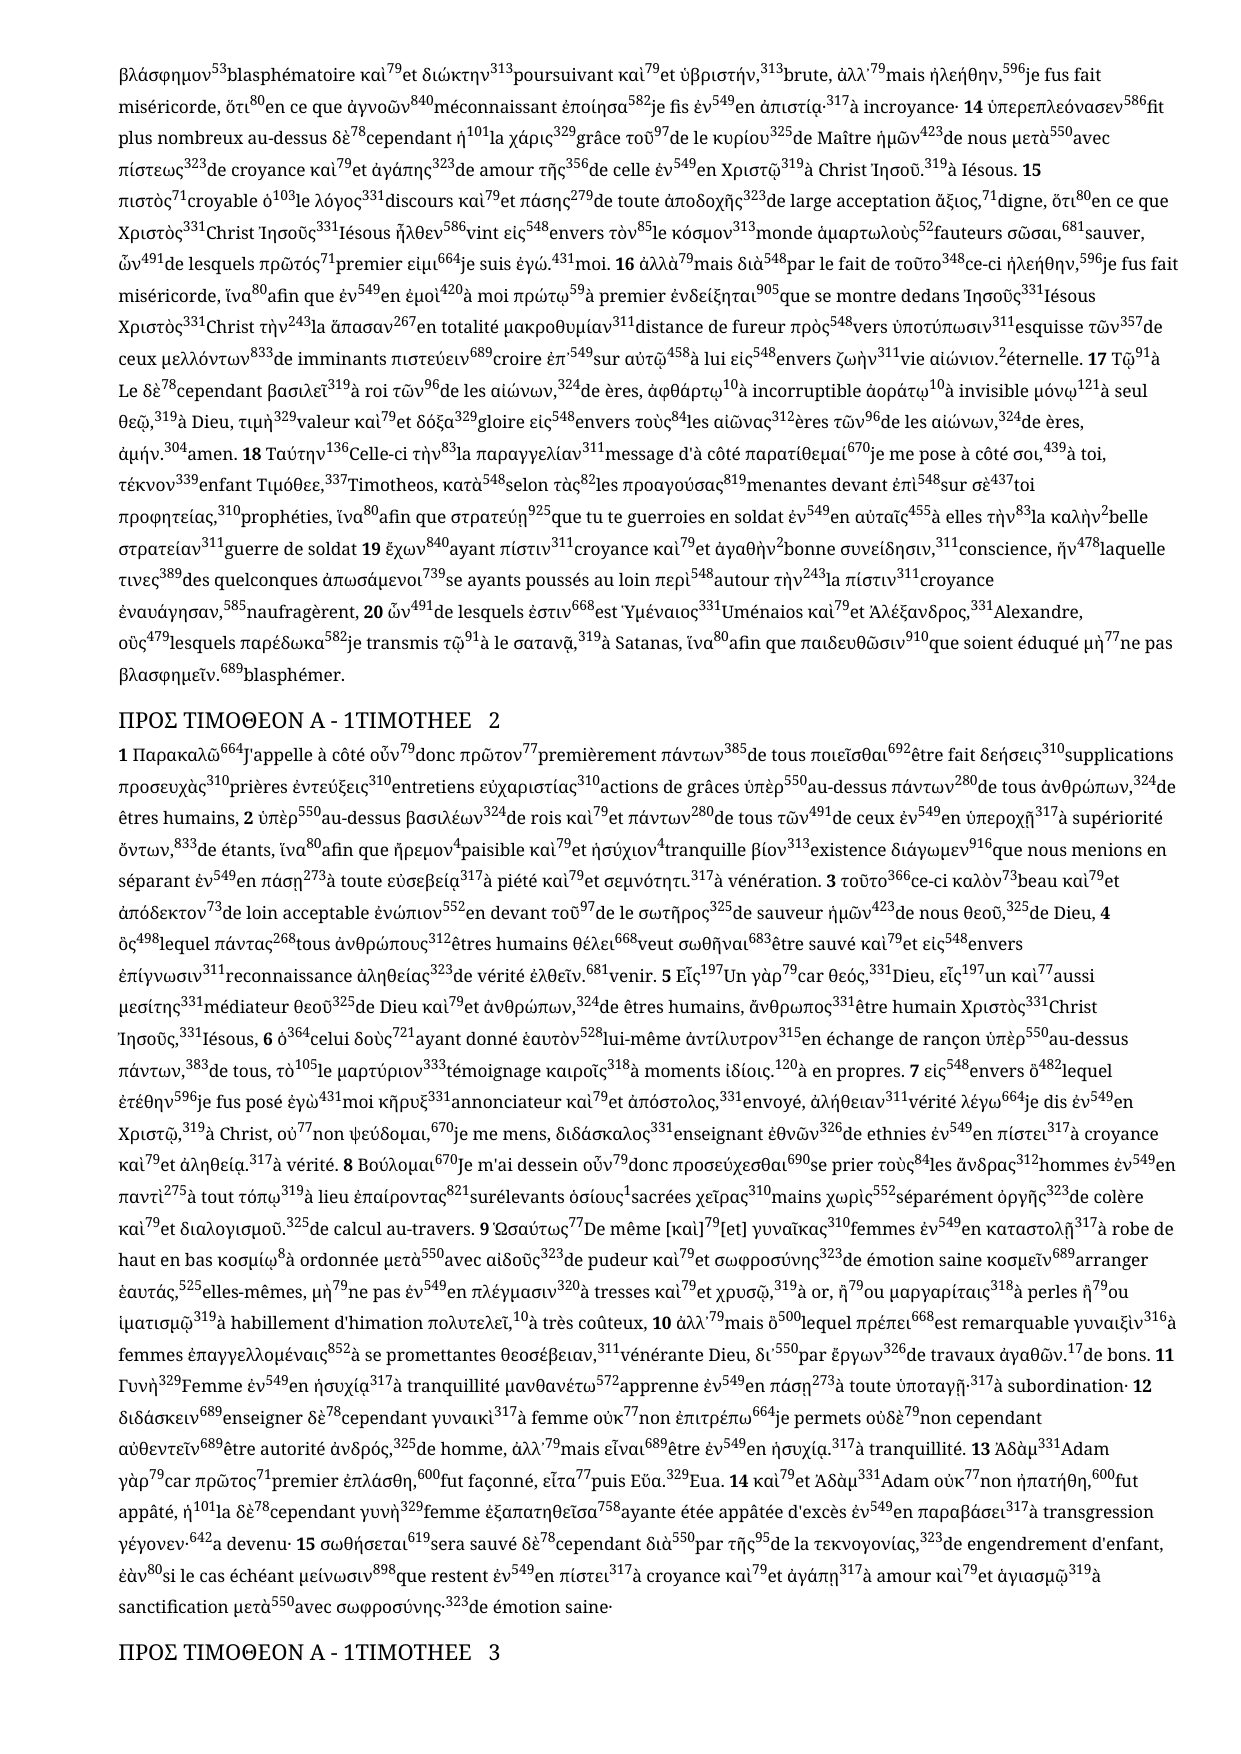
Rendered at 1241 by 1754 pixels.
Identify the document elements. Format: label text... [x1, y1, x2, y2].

text 1 Παρακαλῶ664J'appelle à côté οὖν79donc πρῶτον77premièrement πάντων385de tous ποιεῖσθαι692être fait δεήσεις310supplications προσευχὰς310prières ἐντεύξεις310entretiens εὐχαριστίας310actions de grâces ὑπὲρ550au-dessus πάντων280de tous ἀνθρώπων,324de êtres humains, 2 ὑπὲρ550au-dessus βασιλέων324de rois καὶ79et πάντων280de tous τῶν491de ceux ἐν549en ὑπεροχῇ317à supériorité ὄντων,833de étants, ἵνα80afin que ἤρεμον4paisible καὶ79et ἡσύχιον4tranquille βίον313existence διάγωμεν916que nous menions en séparant ἐν549en πάσῃ273à toute εὐσεβείᾳ317à piété καὶ79et σεμνότητι.317à vénération. 3 τοῦτο366ce-ci καλὸν73beau καὶ79et ἀπόδεκτον73de loin acceptable ἐνώπιον552en devant τοῦ97de le σωτῆρος325de sauveur ἡμῶν423de nous θεοῦ,325de Dieu, 4 ὃς498lequel πάντας268tous ἀνθρώπους312êtres humains θέλει668veut σωθῆναι683être sauvé καὶ79et εἰς548envers ἐπίγνωσιν311reconnaissance ἀληθείας323de vérité ἐλθεῖν.681venir. 5 Εἷς197Un γὰρ79car θεός,331Dieu, εἷς197un καὶ77aussi μεσίτης331médiateur θεοῦ325de Dieu καὶ79et ἀνθρώπων,324de êtres humains, ἄνθρωπος331être humain Χριστὸς331Christ Ἰησοῦς,331Iésous, 6 ὁ364celui δοὺς721ayant donné ἑαυτὸν528lui-même ἀντίλυτρον315en échange de rançon ὑπὲρ550au-dessus πάντων,383de tous, τὸ105le μαρτύριον333témoignage καιροῖς318à moments ἰδίοις.120à en propres. 7 εἰς548envers ὃ482lequel ἐτέθην596je fus posé ἐγὼ431moi κῆρυξ331annonciateur καὶ79et ἀπόστολος,331envoyé, ἀλήθειαν311vérité λέγω664je dis ἐν549en Χριστῷ,319à Christ, οὐ77non ψεύδομαι,670je me mens, διδάσκαλος331enseignant ἐθνῶν326de ethnies ἐν549en πίστει317à croyance καὶ79et ἀληθείᾳ.317à vérité. 8 Βούλομαι670Je m'ai dessein οὖν79donc προσεύχεσθαι690se prier τοὺς84les ἄνδρας312hommes ἐν549en παντὶ275à tout τόπῳ319à lieu ἐπαίροντας821surélevants ὁσίους1sacrées χεῖρας310mains χωρὶς552séparément ὀργῆς323de colère καὶ79et διαλογισμοῦ.325de calcul au-travers. 9 Ὡσαύτως77De même [καὶ]79[et] γυναῖκας310femmes ἐν549en καταστολῇ317à robe de haut en bas κοσμίῳ8à ordonnée μετὰ550avec αἰδοῦς323de pudeur καὶ79et σωφροσύνης323de émotion saine κοσμεῖν689arranger ἑαυτάς,525elles-mêmes, μὴ79ne pas ἐν549en πλέγμασιν320à tresses καὶ79et χρυσῷ,319à or, ἢ79ou μαργαρίταις318à perles ἢ79ou ἱματισμῷ319à habillement d'himation πολυτελεῖ,10à très coûteux, 10 ἀλλ᾽79mais ὃ500lequel πρέπει668est remarquable γυναιξὶν316à femmes ἐπαγγελλομέναις852à se promettantes θεοσέβειαν,311vénérante Dieu, δι᾽550par ἔργων326de travaux ἀγαθῶν.17de bons. 11 Γυνὴ329Femme ἐν549en ἡσυχίᾳ317à tranquillité μανθανέτω572apprenne ἐν549en πάσῃ273à toute ὑποταγῇ·317à subordination· 12 διδάσκειν689enseigner δὲ78cependant γυναικὶ317à femme οὐκ77non ἐπιτρέπω664je permets οὐδὲ79non cependant αὐθεντεῖν689être autorité ἀνδρός,325de homme, ἀλλ᾽79mais εἶναι689être ἐν549en ἡσυχίᾳ.317à tranquillité. 13 Ἀδὰμ331Adam γὰρ79car πρῶτος71premier ἐπλάσθη,600fut façonné, εἶτα77puis Εὕα.329Eua. 14 καὶ79et Ἀδὰμ331Adam οὐκ77non ἠπατήθη,600fut appâté, ἡ101la δὲ78cependant γυνὴ329femme ἐξαπατηθεῖσα758ayante étée appâtée d'excès ἐν549en παραβάσει317à transgression γέγονεν·642a devenu· 15 σωθήσεται619sera sauvé δὲ78cependant διὰ550par τῆς95de la τεκνογονίας,323de engendrement d'enfant, ἐὰν80si le cas échéant μείνωσιν898que restent ἐν549en πίστει317à croyance καὶ79et ἀγάπῃ317à amour καὶ79et ἁγιασμῷ319à sanctification μετὰ550avec σωφροσύνης·323de émotion saine· [118, 739, 1181, 1619]
text ΠΡΟΣ ΤΙΜΟΘΕΟΝ Α - 1TIMOTHEE 2 [118, 705, 1181, 735]
text ΠΡΟΣ ΤΙΜΟΘΕΟΝ Α - 1TIMOTHEE 3 [118, 1637, 1181, 1667]
text 1 Παῦλος331Paulus ἀπόστολος331envoyé Χριστοῦ325de Christ Ἰησοῦ325de Iésous κατ᾽548selon ἐπιταγὴν311mandat θεοῦ325de Dieu σωτῆρος325de sauveur ἡμῶν423de nous καὶ79et κυρίου325de Maître Ἰησοῦ325de Iésous Χριστοῦ325de Christ τῆς95de la ἐλπίδος323de espérance ἡμῶν·423de nous· 2 Τιμοθέῳ319à Timotheos γνησίῳ12à légitime τέκνῳ321à enfant ἐν549en πίστει,317à croyance, χάρις329grâce ἔλεος333miséricorde εἰρήνη329paix ἀπὸ550au loin θεοῦ325de Dieu πατρὸς325de père καὶ79et Χριστοῦ325de Christ Ἰησοῦ325de Iésous τοῦ97de le κυρίου325de Maître ἡμῶν.423de nous. 3 Καθὼς77De haut en bas comme παρεκάλεσά582j'appelai à côté σε437toi προσμεῖναι681rester auprès ἐν549en Ἐφέσῳ317à Éphèse πορευόμενος867se allant εἰς548envers Μακεδονίαν,311Macédoine, ἵνα80afin que παραγγείλῃς897que tu messages à côté τισὶν377à des quelconques μὴ79ne pas ἑτεροδιδασκαλεῖν689enseigner différemment 4 μηδὲ79ni cependant προσέχειν689attenir μύθοις318à mythes καὶ79et γενεαλογίαις316à généalogies ἀπεράντοις,7à sans fins, αἵτινες495lesquelles des quelconques ἐκζητήσεις310hors recherches παρέχουσιν667fournissent μᾶλλον77davantage ἢ79ou οἰκονομίαν311législation de maison θεοῦ325de Dieu τὴν478celle ἐν549en πίστει.317à croyance. 5 τὸ105le δὲ78cependant τέλος333achèvement τῆς255de la παραγγελίας323de message d'à côté ἐστὶν668est ἀγάπη329amour ἐκ550hors καθαρᾶς14de pure καρδίας323de coeur καὶ79et συνειδήσεως323de conscience ἀγαθῆς14de bonne καὶ79et πίστεως323de croyance ἀνυποκρίτου,14de sans hypocrisie, 6 ὧν489de lesquelles τινες389des quelconques ἀστοχήσαντες720ayants déviés ἐξετράπησαν599furent tourné dehors εἰς548envers ματαιολογίαν311vaine discussion 7 θέλοντες839voulants εἶναι689être νομοδιδάσκαλοι,330enseignants légistes, μὴ77ne pas νοοῦντες839intelligeants μήτε79et ni ἃ481lesquels λέγουσιν667disent μήτε79et ni περὶ550autour τίνων406de quels διαβεβαιοῦνται.673se affirment au travers. 8 Οἴδαμεν637Nous avons su δὲ78cependant ὅτι80en ce que καλὸς47beau ὁ103le νόμος,331loi, ἐάν80si le cas échéant τις390un quelconque αὐτῷ458à lui νομίμως77légalement χρῆται,927que se utilise, 9 εἰδὼς783ayant su τοῦτο,348ce-ci, ὅτι80en ce que δικαίῳ59à juste νόμος331loi οὐ77non κεῖται,674se couche, ἀνόμοις58à sans lois δὲ78cependant καὶ79et ἀνυποτάκτοις,58à insoumis, ἀσεβέσιν58à impies καὶ79et ἁμαρτωλοῖς,58à fauteurs, ἀνοσίοις58à non sacrés καὶ79et βεβήλοις,58à profanes, πατρολῴαις58à patricides καὶ79et μητρολῴαις,58à matricides, ἀνδροφόνοις58à hommes tueurs 10 πόρνοις58à pornos ἀρσενοκοίταις318à mâles en couche ἀνδραποδισταῖς58à hommes pieds ψεύσταις318à menteurs ἐπιόρκοις,58à surpasseurs de serment, καὶ79et εἴ80si τι289un quelconque ἕτερον392autre-différent τῇ89à la ὑγιαινούσῃ826à étante sain διδασκαλίᾳ317à enseignement ἀντίκειται674se couche contre 11 κατὰ548selon τὸ87le εὐαγγέλιον315évangile τῆς95de la δόξης323de gloire τοῦ97de le μακαρίου16de bienheureux θεοῦ,325de Dieu, ὃ482lequel ἐπιστεύθην596je fus cru ἐγώ.431moi. 12 Χάριν311Grâce ἔχω664j'ai τῷ352à celui ἐνδυναμώσαντί713à ayant fortifié dans με417moi Χριστῷ319à Christ Ἰησοῦ319à Iésous τῷ91à le κυρίῳ319à Maître ἡμῶν,423de nous, ὅτι80en ce que πιστόν53croyable με417moi ἡγήσατο592se gouverna θέμενος740se ayant posé εἰς548envers διακονίαν311service 13 τὸ87le πρότερον55plus avant ὄντα822étant βλάσφημον53blasphématoire καὶ79et διώκτην313poursuivant καὶ79et ὑβριστήν,313brute, ἀλλ᾽79mais ἠλεήθην,596je fus fait miséricorde, ὅτι80en ce que ἀγνοῶν840méconnaissant ἐποίησα582je fis ἐν549en ἀπιστίᾳ·317à incroyance· 14 ὑπερεπλεόνασεν586fit plus nombreux au-dessus δὲ78cependant ἡ101la χάρις329grâce τοῦ97de le κυρίου325de Maître ἡμῶν423de nous μετὰ550avec πίστεως323de croyance καὶ79et ἀγάπης323de amour τῆς356de celle ἐν549en Χριστῷ319à Christ Ἰησοῦ.319à Iésous. 15 πιστὸς71croyable ὁ103le λόγος331discours καὶ79et πάσης279de toute ἀποδοχῆς323de large acceptation ἄξιος,71digne, ὅτι80en ce que Χριστὸς331Christ Ἰησοῦς331Iésous ἦλθεν586vint εἰς548envers τὸν85le κόσμον313monde ἁμαρτωλοὺς52fauteurs σῶσαι,681sauver, ὧν491de lesquels πρῶτός71premier εἰμι664je suis ἐγώ.431moi. 16 ἀλλὰ79mais διὰ548par le fait de τοῦτο348ce-ci ἠλεήθην,596je fus fait miséricorde, ἵνα80afin que ἐν549en ἐμοὶ420à moi πρώτῳ59à premier ἐνδείξηται905que se montre dedans Ἰησοῦς331Iésous Χριστὸς331Christ τὴν243la ἅπασαν267en totalité μακροθυμίαν311distance de fureur πρὸς548vers ὑποτύπωσιν311esquisse τῶν357de ceux μελλόντων833de imminants πιστεύειν689croire ἐπ᾽549sur αὐτῷ458à lui εἰς548envers ζωὴν311vie αἰώνιον.2éternelle. 17 Τῷ91à Le δὲ78cependant βασιλεῖ319à roi τῶν96de les αἰώνων,324de ères, ἀφθάρτῳ10à incorruptible ἀοράτῳ10à invisible μόνῳ121à seul θεῷ,319à Dieu, τιμὴ329valeur καὶ79et δόξα329gloire εἰς548envers τοὺς84les αἰῶνας312ères τῶν96de les αἰώνων,324de ères, ἀμήν.304amen. 18 Ταύτην136Celle-ci τὴν83la παραγγελίαν311message d'à côté παρατίθεμαί670je me pose à côté σοι,439à toi, τέκνον339enfant Τιμόθεε,337Timotheos, κατὰ548selon τὰς82les προαγούσας819menantes devant ἐπὶ548sur σὲ437toi προφητείας,310prophéties, ἵνα80afin que στρατεύῃ925que tu te guerroies en soldat ἐν549en αὐταῖς455à elles τὴν83la καλὴν2belle στρατείαν311guerre de soldat 19 ἔχων840ayant πίστιν311croyance καὶ79et ἀγαθὴν2bonne συνείδησιν,311conscience, ἥν478laquelle τινες389des quelconques ἀπωσάμενοι739se ayants poussés au loin περὶ548autour τὴν243la πίστιν311croyance ἐναυάγησαν,585naufragèrent, 20 ὧν491de lesquels ἐστιν668est Ὑμέναιος331Uménaios καὶ79et Ἀλέξανδρος,331Alexandre, οὓς479lesquels παρέδωκα582je transmis τῷ91à le σατανᾷ,319à Satanas, ἵνα80afin que παιδευθῶσιν910que soient éduqué μὴ77ne pas βλασφημεῖν.689blasphémer. [118, 59, 1181, 686]
